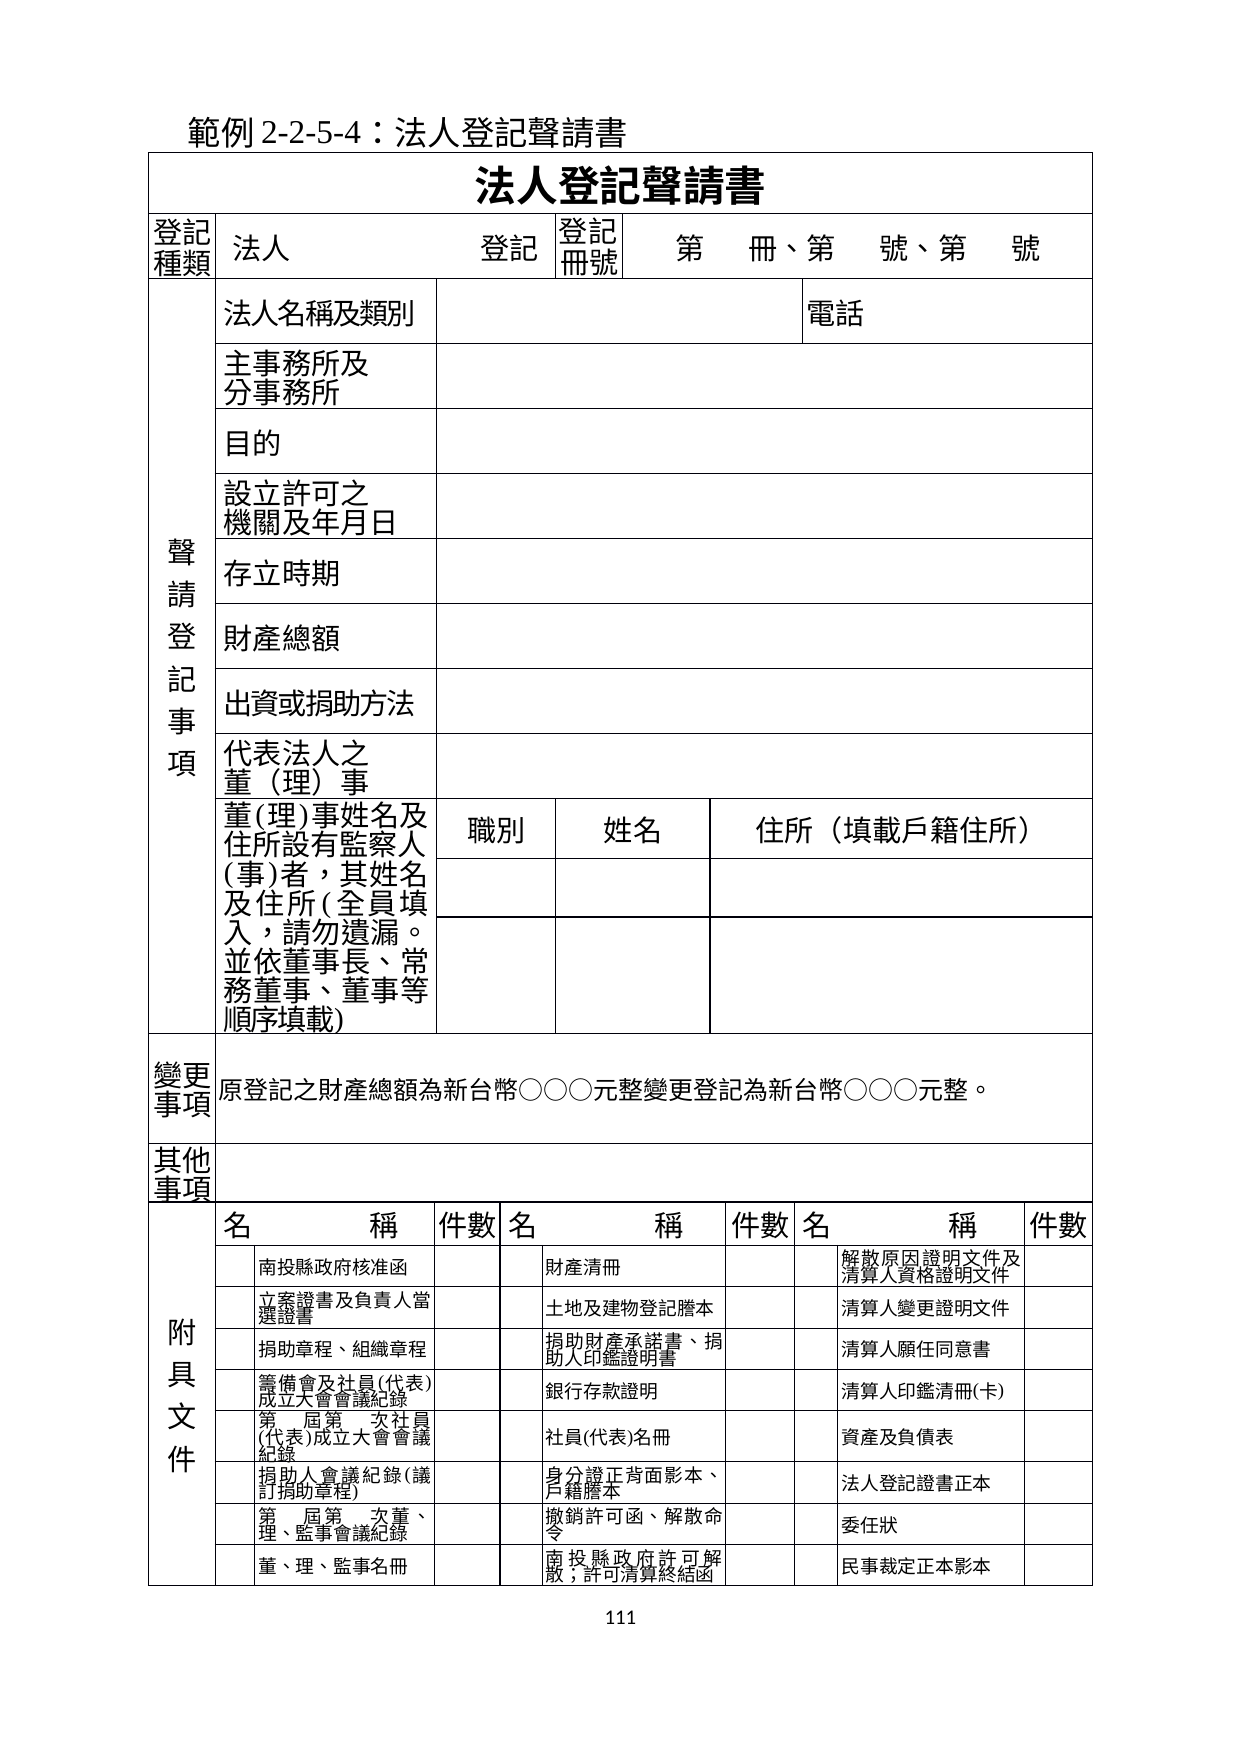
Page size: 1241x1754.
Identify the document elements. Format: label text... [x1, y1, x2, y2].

table_cell 社員(代表)名冊 [543, 1411, 725, 1461]
table_cell 南投縣政府核准函 [255, 1246, 434, 1286]
table_cell [1025, 1370, 1092, 1410]
table_cell 目的 [216, 409, 436, 473]
table_cell [1025, 1246, 1092, 1286]
table_cell 委任狀 [838, 1504, 1024, 1544]
table_cell 土地及建物登記謄本 [543, 1287, 725, 1327]
table_header 法人登記聲請書 [149, 153, 1092, 213]
table_cell [216, 1504, 254, 1544]
table_cell [726, 1545, 794, 1585]
table_cell [216, 1329, 254, 1369]
table_cell [1025, 1462, 1092, 1503]
table_cell [1025, 1287, 1092, 1327]
table_cell [726, 1370, 794, 1410]
table_cell [501, 1329, 542, 1369]
table_cell [501, 1246, 542, 1286]
table_cell [216, 1545, 254, 1585]
table_cell 名 稱 [795, 1203, 1024, 1245]
table_cell [795, 1287, 837, 1327]
table_cell 籌備會及社員(代表)成立大會會議紀錄 [255, 1370, 434, 1410]
table_cell [437, 474, 1092, 538]
table_cell [726, 1411, 794, 1461]
table_cell [435, 1462, 499, 1503]
table_cell 法人登記證書正本 [838, 1462, 1024, 1503]
table_cell 設立許可之 機關及年月日 [216, 474, 436, 538]
table_cell [556, 859, 709, 916]
table_cell 董、理、監事名冊 [255, 1545, 434, 1585]
table_cell 登記 冊號 [556, 214, 622, 278]
table_cell [726, 1504, 794, 1544]
table_cell 姓名 [556, 799, 709, 857]
table_cell 代表法人之 董（理）事 [216, 734, 436, 798]
table_cell [435, 1504, 499, 1544]
table_cell [795, 1370, 837, 1410]
table_cell 身分證正背面影本、戶籍謄本 [543, 1462, 725, 1503]
table_cell [795, 1411, 837, 1461]
table_cell 立案證書及負責人當選證書 [255, 1287, 434, 1327]
table_cell [435, 1370, 499, 1410]
table_cell [795, 1504, 837, 1544]
table_cell [437, 279, 802, 343]
table_cell [435, 1545, 499, 1585]
table_cell [501, 1411, 542, 1461]
table_cell 財產清冊 [543, 1246, 725, 1286]
subtitle 範例2-2-5-4：法人登記聲請書 [187, 89, 1053, 152]
table_cell [437, 604, 1092, 668]
table_cell [726, 1462, 794, 1503]
table_cell 其他事項 [149, 1144, 215, 1201]
table_cell [437, 859, 555, 916]
table_cell [1025, 1411, 1092, 1461]
table_cell [1025, 1329, 1092, 1369]
table_cell 件數 [726, 1203, 794, 1245]
table_cell 財產總額 [216, 604, 436, 668]
table_cell 變更 事項 [149, 1034, 215, 1143]
table_cell [795, 1329, 837, 1369]
table_cell 法人名稱及類別 [216, 279, 436, 343]
table_cell [711, 859, 1092, 916]
table_cell 名 稱 [216, 1203, 434, 1245]
table_cell [435, 1329, 499, 1369]
table_cell [437, 669, 1092, 733]
table_cell [795, 1545, 837, 1585]
table_cell [1025, 1545, 1092, 1585]
table_cell [216, 1144, 1092, 1201]
table_cell [501, 1462, 542, 1503]
table_cell 件數 [1025, 1203, 1092, 1245]
table_cell 清算人印鑑清冊(卡) [838, 1370, 1024, 1410]
table_cell [435, 1246, 499, 1286]
table_cell 附具文件 [149, 1203, 215, 1585]
table_cell [501, 1370, 542, 1410]
table_cell [711, 918, 1092, 1033]
table_cell 南投縣政府許可解散；許可清算終結函 [543, 1545, 725, 1585]
table_cell [216, 1462, 254, 1503]
table_cell 登記種類 [149, 214, 215, 278]
table_cell [435, 1287, 499, 1327]
table_cell [437, 344, 1092, 408]
table_cell [556, 918, 709, 1033]
table_cell [795, 1246, 837, 1286]
table_cell 法人 登記 [216, 214, 555, 278]
table_cell [216, 1246, 254, 1286]
table_cell 解散原因證明文件及清算人資格證明文件 [838, 1246, 1024, 1286]
table_cell 民事裁定正本影本 [838, 1545, 1024, 1585]
table_cell 聲請登記事項 [149, 279, 215, 1033]
table_cell 捐助人會議紀錄(議訂捐助章程) [255, 1462, 434, 1503]
table_cell 撤銷許可函、解散命令 [543, 1504, 725, 1544]
table_cell [1025, 1504, 1092, 1544]
table_cell 捐助財產承諾書、捐助人印鑑證明書 [543, 1329, 725, 1369]
table_cell 第 冊、第 號、第 號 [623, 214, 1092, 278]
table_cell 捐助章程、組織章程 [255, 1329, 434, 1369]
table_cell 第 屆第 次董、理、監事會議紀錄 [255, 1504, 434, 1544]
table_cell [435, 1411, 499, 1461]
table_cell 電話 [803, 279, 1092, 343]
table_cell [726, 1246, 794, 1286]
table_cell [437, 734, 1092, 798]
table_cell [795, 1462, 837, 1503]
table_cell 銀行存款證明 [543, 1370, 725, 1410]
table_cell [726, 1287, 794, 1327]
table_cell [437, 409, 1092, 473]
table_cell 名 稱 [501, 1203, 725, 1245]
table_cell 出資或捐助方法 [216, 669, 436, 733]
table_cell 資產及負債表 [838, 1411, 1024, 1461]
table_cell [216, 1411, 254, 1461]
table_cell [501, 1287, 542, 1327]
table_cell 主事務所及 分事務所 [216, 344, 436, 408]
table_cell [437, 539, 1092, 603]
table_cell [501, 1545, 542, 1585]
table_cell 清算人變更證明文件 [838, 1287, 1024, 1327]
table_cell [216, 1287, 254, 1327]
table_cell 職別 [437, 799, 555, 857]
table_cell 存立時期 [216, 539, 436, 603]
table_cell 住所（填載戶籍住所） [711, 799, 1092, 857]
table_cell 清算人願任同意書 [838, 1329, 1024, 1369]
table_cell 件數 [435, 1203, 499, 1245]
table_cell 第 屆第 次社員(代表)成立大會會議紀錄 [255, 1411, 434, 1461]
table_cell 董(理)事姓名及住所設有監察人(事)者，其姓名及住所(全員填入，請勿遺漏。並依董事長、常務董事、董事等順序填載) [216, 799, 436, 1033]
table_cell [726, 1329, 794, 1369]
table_cell [437, 918, 555, 1033]
table_cell 原登記之財產總額為新台幣○○○元整變更登記為新台幣○○○元整。 [216, 1034, 1092, 1143]
table_cell [501, 1504, 542, 1544]
table_cell [216, 1370, 254, 1410]
